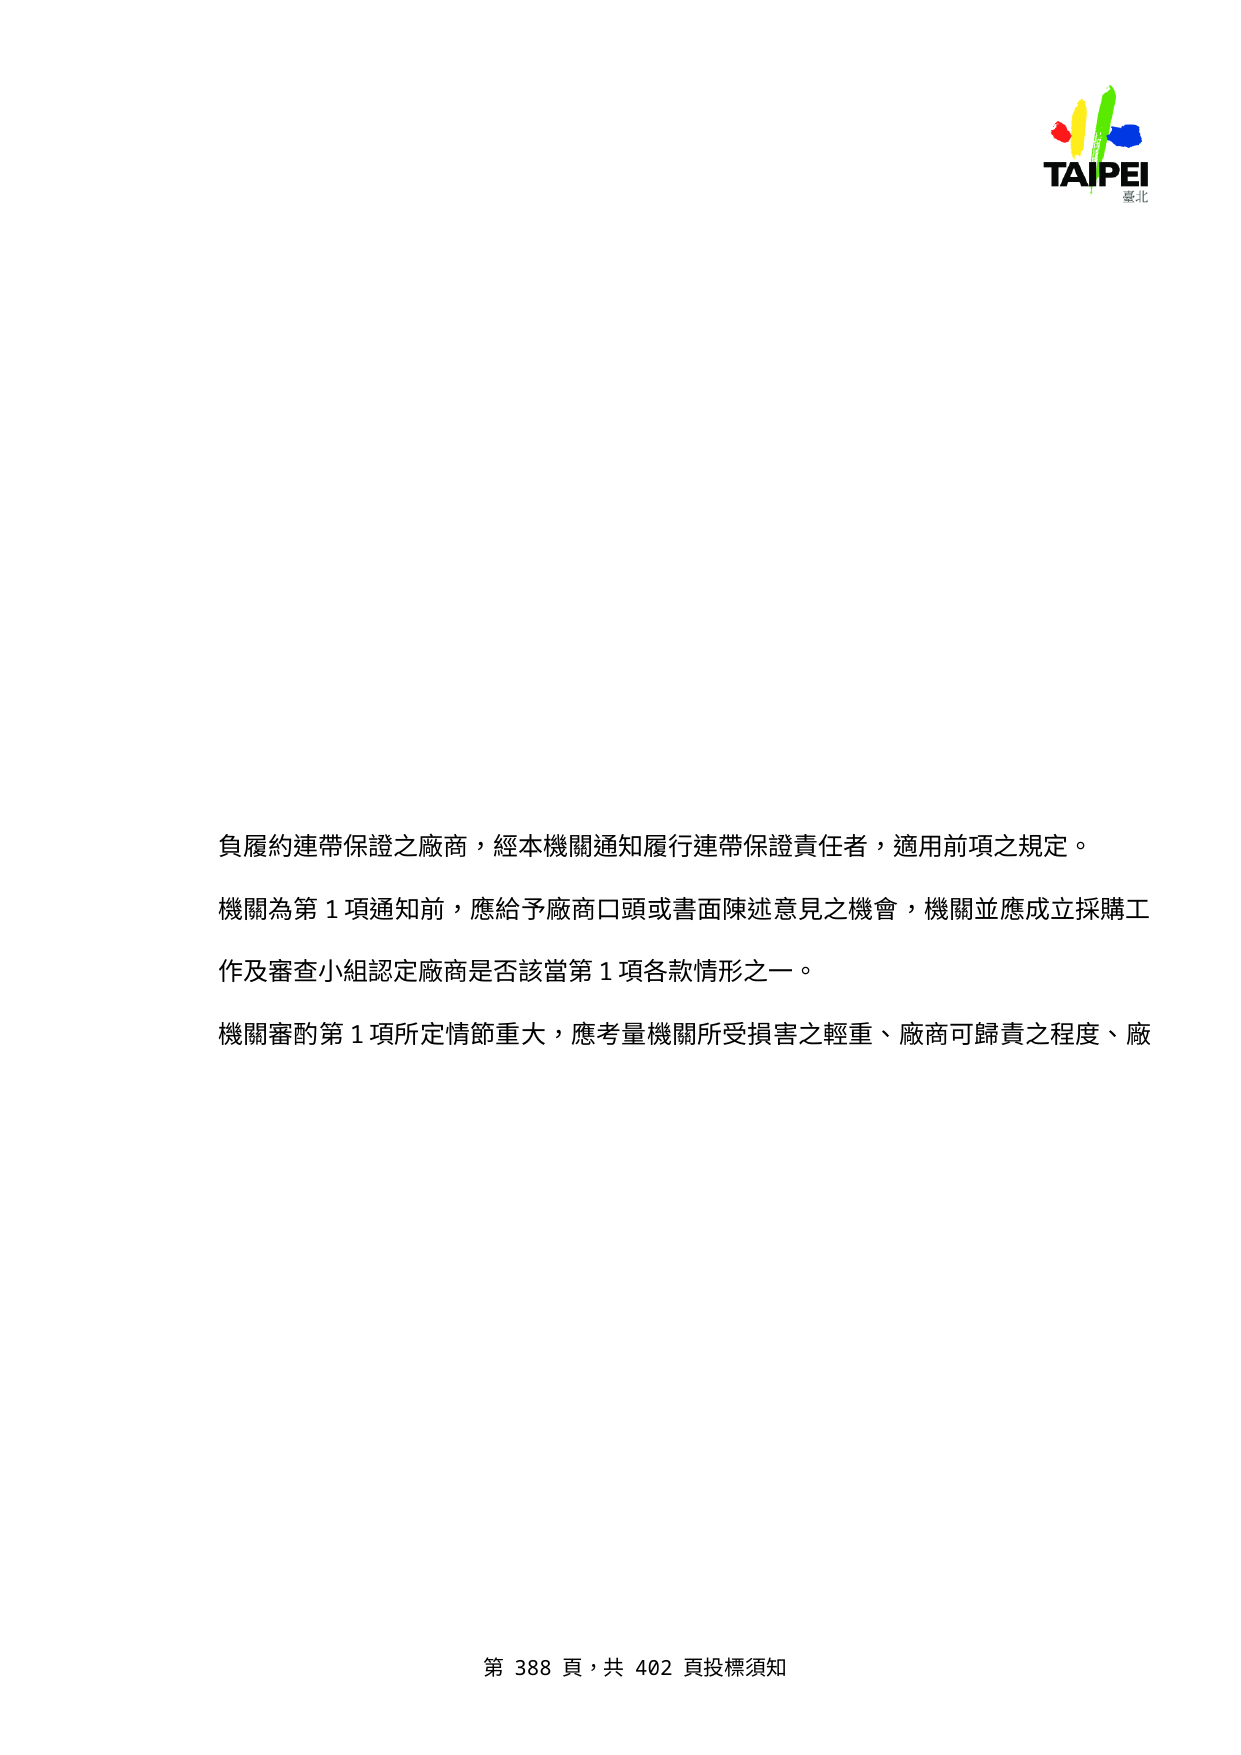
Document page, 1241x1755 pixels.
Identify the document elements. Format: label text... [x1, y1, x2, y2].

text 機關為第1項通知前，應給予廠商口頭或書面陳述意見之機會，機關並應成立採購工作及審查小組認定廠商是否該當第1項各款情形之一。 [218, 866, 1152, 991]
text 負履約連帶保證之廠商，經本機關通知履行連帶保證責任者，適用前項之規定。 [218, 803, 1152, 866]
text 機關審酌第1項所定情節重大，應考量機關所受損害之輕重、廠商可歸責之程度、廠 [218, 991, 1152, 1053]
